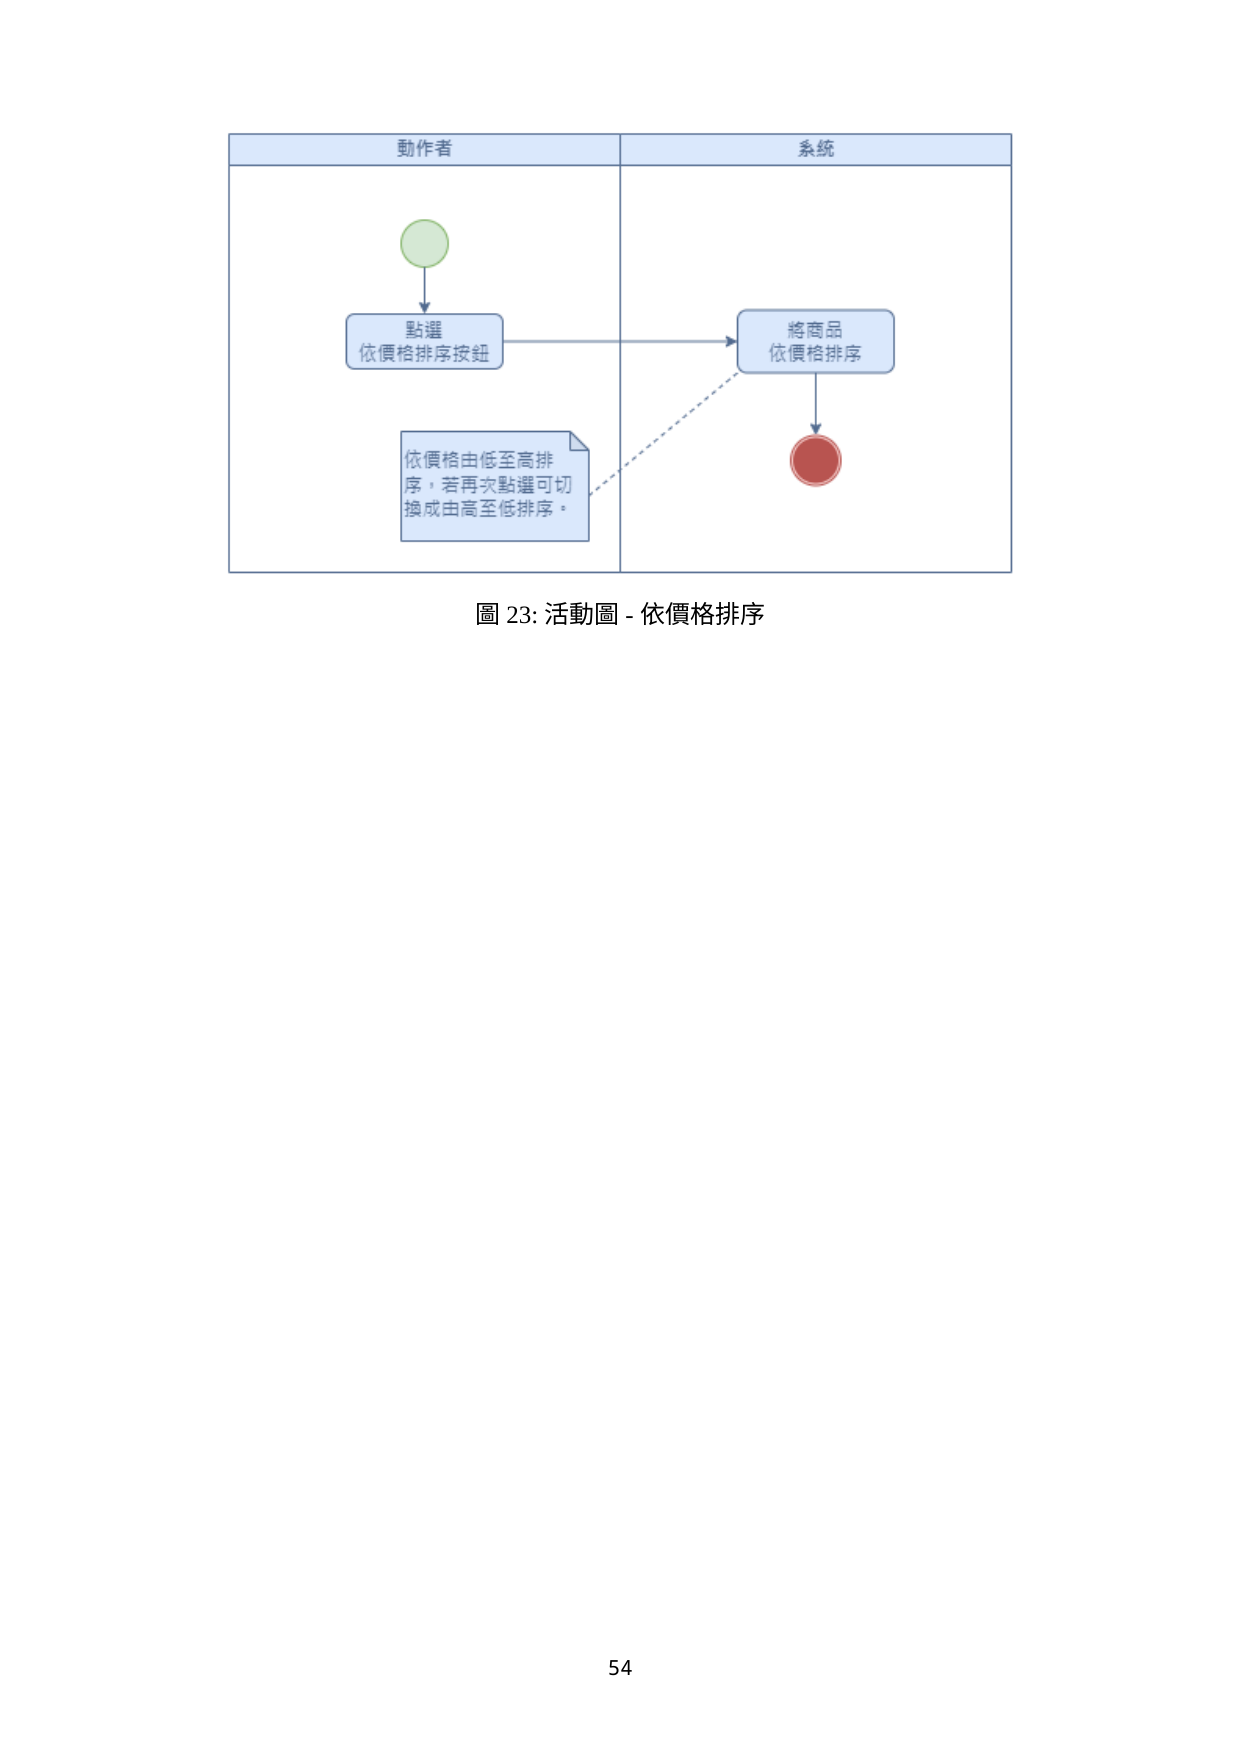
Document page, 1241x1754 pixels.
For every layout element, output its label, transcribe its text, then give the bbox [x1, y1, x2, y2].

text 圖 23: 活動圖 - 依價格排序 [216, 586, 1024, 630]
picture [216, 121, 1024, 586]
